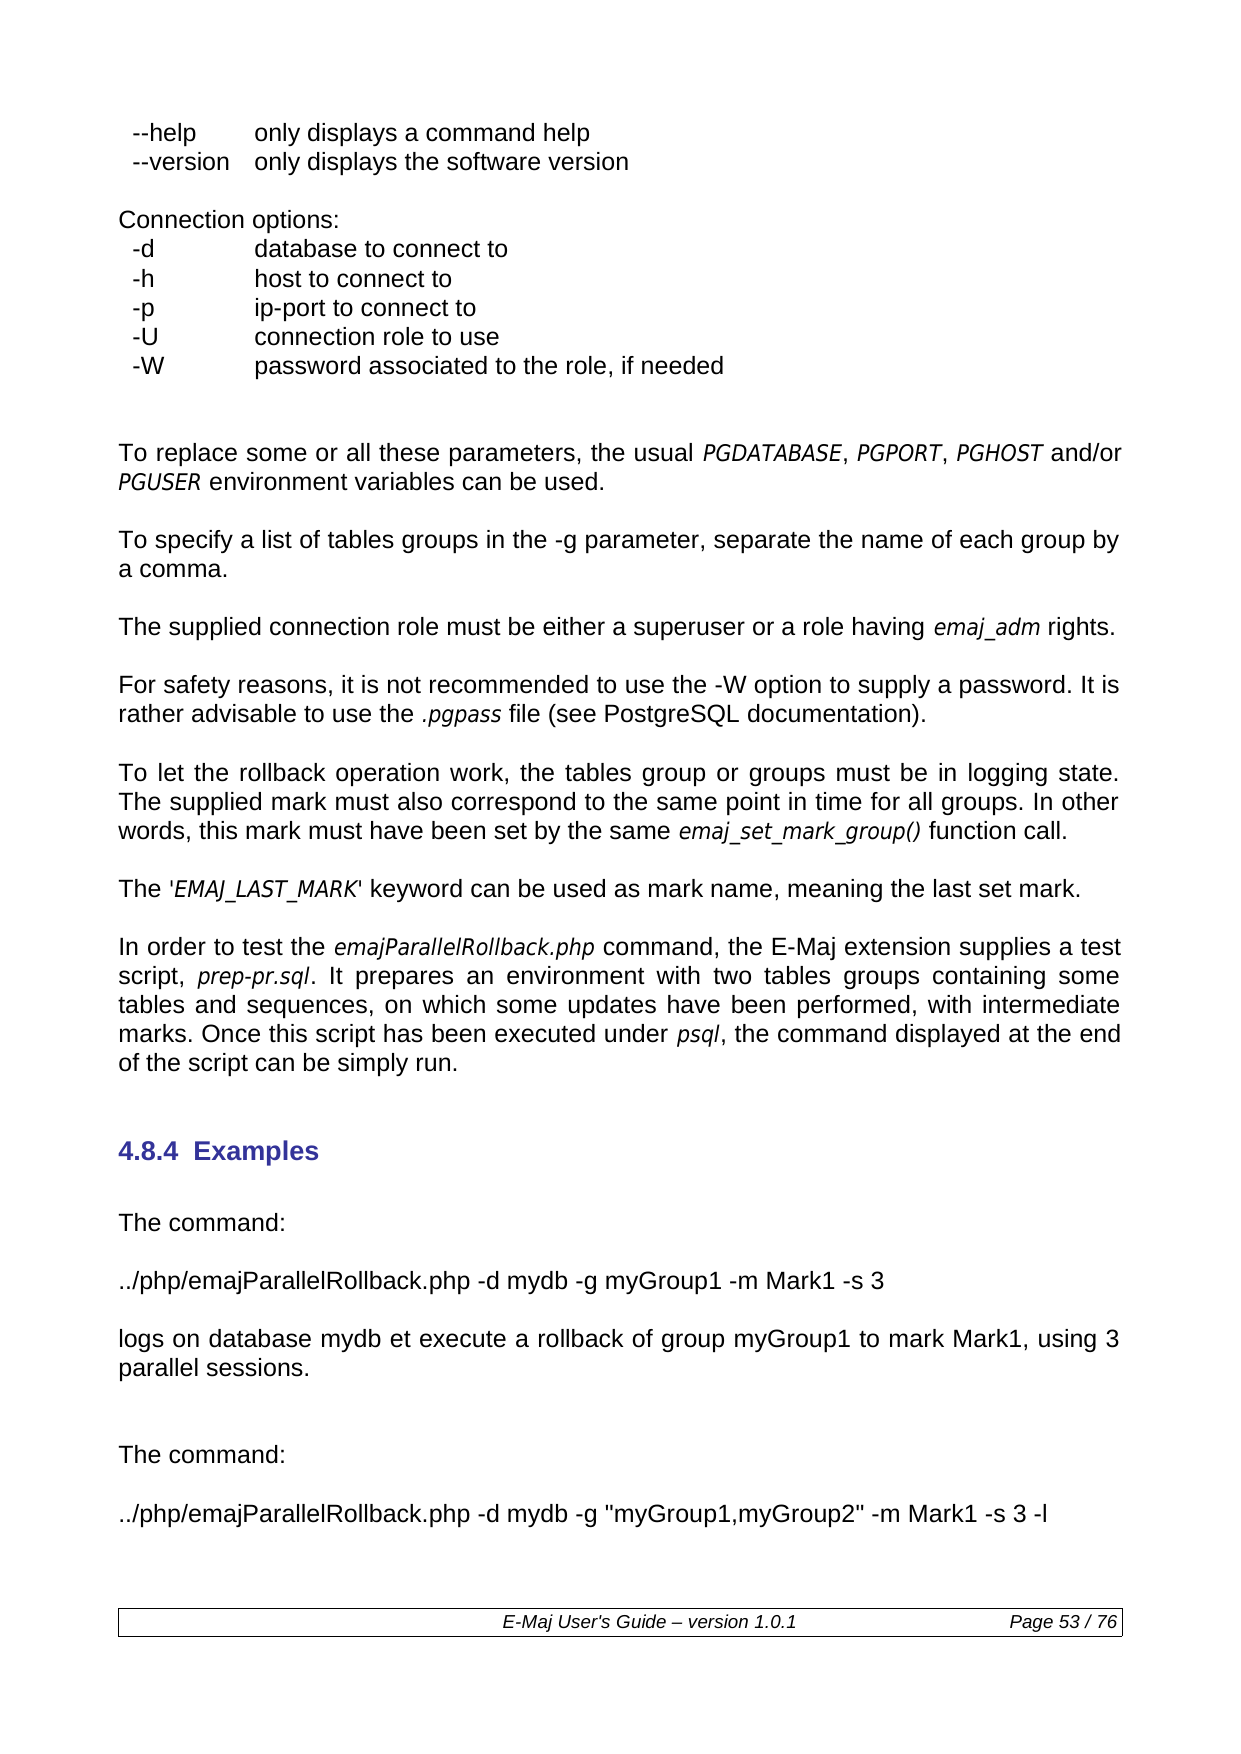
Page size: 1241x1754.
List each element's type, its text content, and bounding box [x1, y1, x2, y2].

text -W password associated to the role, if needed [118, 351, 1122, 380]
text The supplied connection role must be either a superuser or a role having emaj_adm rights. [118, 612, 1122, 641]
text The 'EMAJ_LAST_MARK' keyword can be used as mark name, meaning the last set mark. [118, 874, 1122, 903]
text To let the rollback operation work, the tables group or groups must be in logging state. The supplied mark must also correspond to the same point in time for all groups. In other words, this mark must have been set by the same emaj_set_mark_group() function call. [118, 757, 1122, 845]
text logs on database mydb et execute a rollback of group myGroup1 to mark Mark1, using 3 parallel sessions. [118, 1324, 1122, 1382]
text -h host to connect to [118, 263, 1122, 292]
text The command: [118, 1440, 1122, 1469]
text ../php/emajParallelRollback.php -d mydb -g "myGroup1,myGroup2" -m Mark1 -s 3 -l [118, 1498, 1122, 1528]
subtitle Examples [118, 1135, 1122, 1166]
text --version only displays the software version [118, 147, 1122, 176]
text --help only displays a command help [118, 118, 1122, 147]
text In order to test the emajParallelRollback.php command, the E-Maj extension supplies a test script, prep-pr.sql. It prepares an environment with two tables groups containing some tables and sequences, on which some updates have been performed, with intermediate marks. Once this script has been executed under psql, the command displayed at the end of the script can be simply run. [118, 932, 1122, 1077]
text -U connection role to use [118, 322, 1122, 351]
text The command: [118, 1208, 1122, 1237]
text Connection options: [118, 205, 1122, 234]
text To specify a list of tables groups in the -g parameter, separate the name of each group by a comma. [118, 525, 1122, 583]
text ../php/emajParallelRollback.php -d mydb -g myGroup1 -m Mark1 -s 3 [118, 1266, 1122, 1295]
text -p ip-port to connect to [118, 292, 1122, 322]
text -d database to connect to [118, 234, 1122, 263]
text For safety reasons, it is not recommended to use the -W option to supply a password. It is rather advisable to use the .pgpass file (see PostgreSQL documentation). [118, 670, 1122, 728]
text To replace some or all these parameters, the usual PGDATABASE, PGPORT, PGHOST and/or PGUSER environment variables can be used. [118, 438, 1122, 496]
